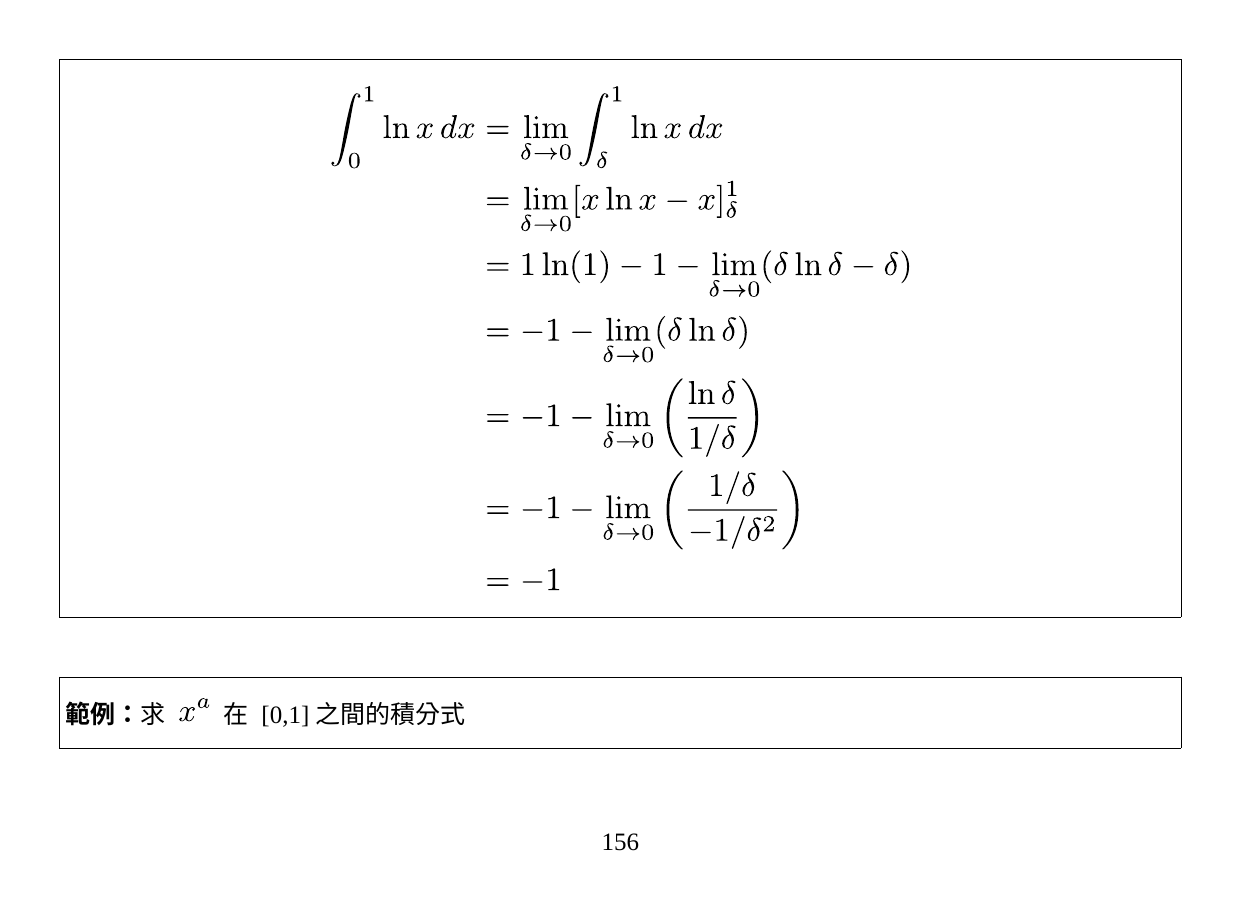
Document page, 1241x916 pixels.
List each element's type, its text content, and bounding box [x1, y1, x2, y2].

table_header [60, 60, 1181, 617]
table_header 範例：求 在 [0,1] 之間的積分式 [60, 678, 1181, 748]
